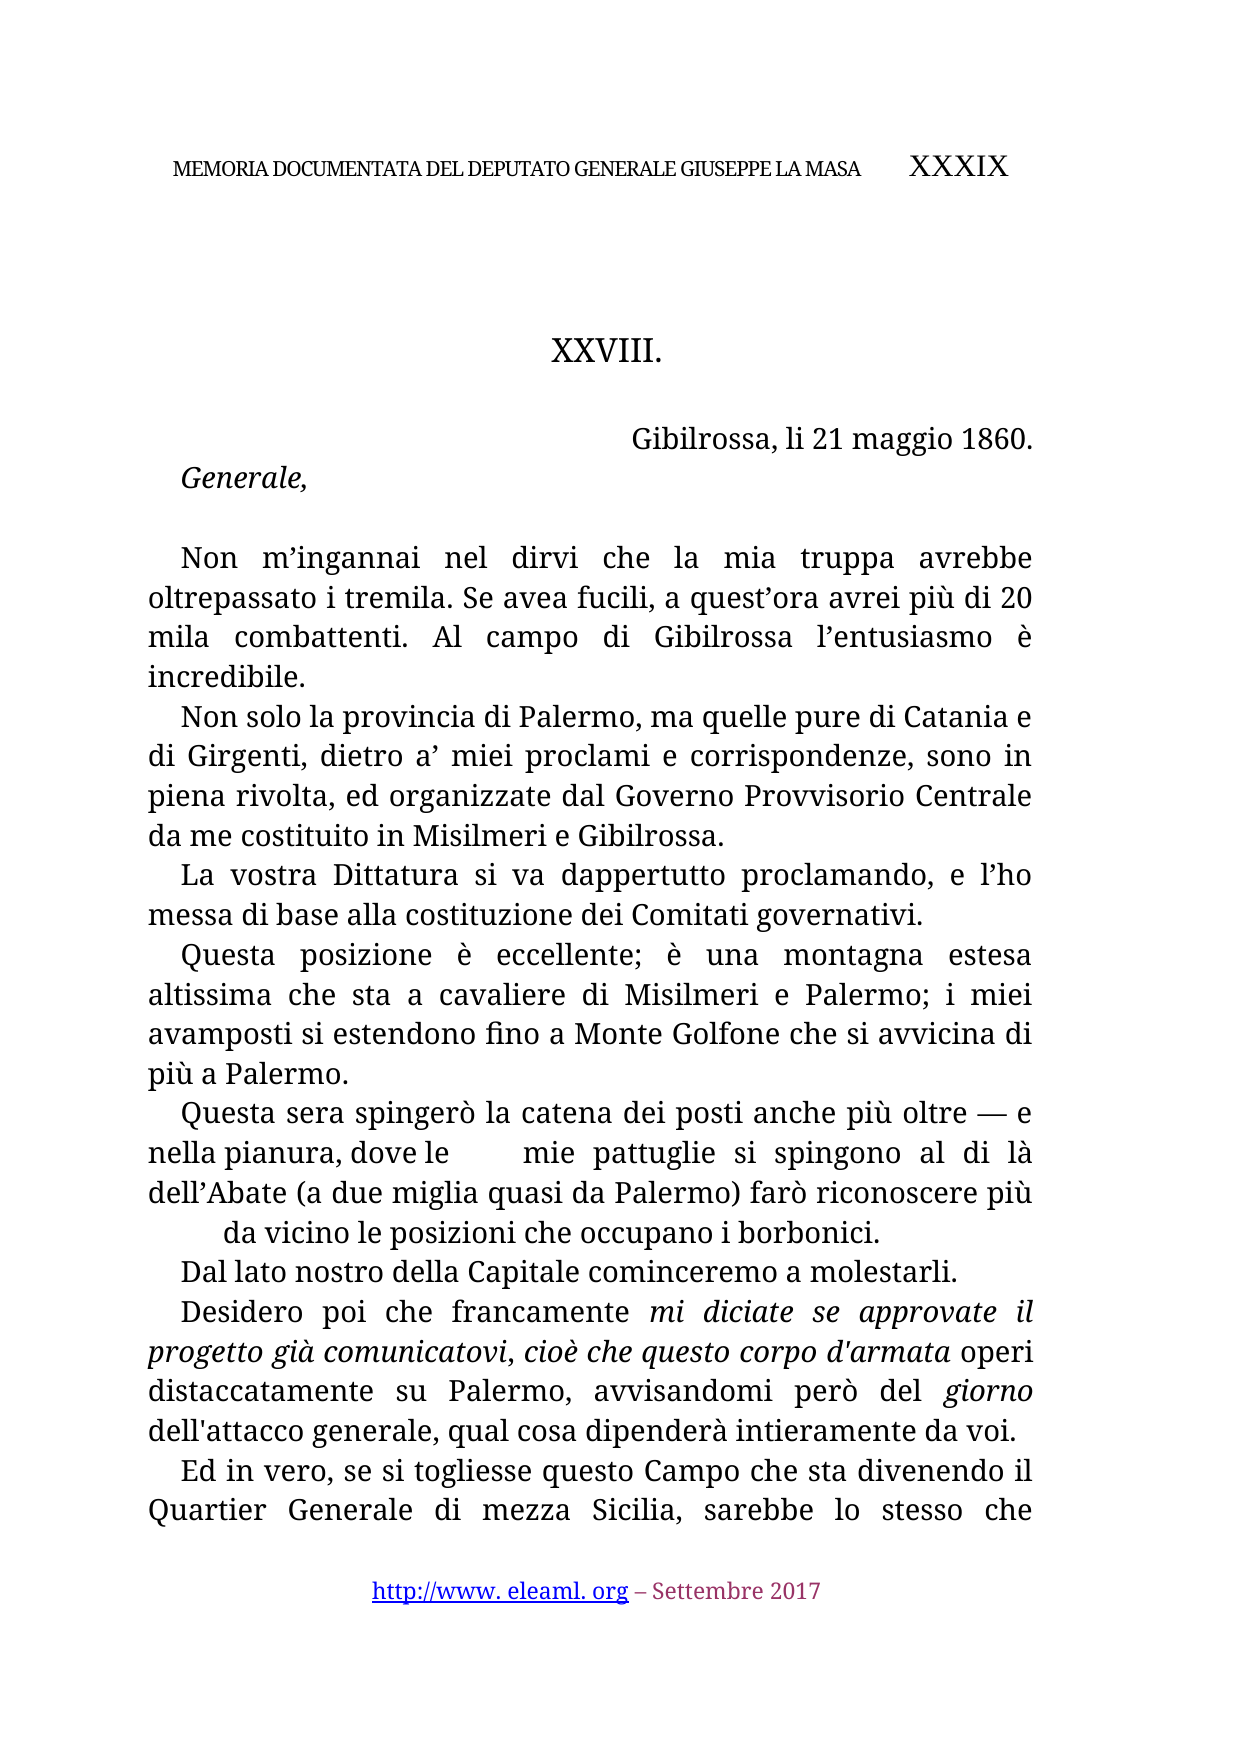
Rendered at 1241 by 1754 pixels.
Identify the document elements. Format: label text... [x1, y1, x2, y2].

text La vostra Dittatura si va dappertutto proclamando, e l’ho messa di base alla costituzione dei Comitati governativi. [148, 855, 1033, 934]
text Questa sera spingerò la catena dei posti anche più oltre — e nella pianura, dove le mie pattuglie si spingono al di là dell’Abate (a due miglia quasi da Palermo) farò riconoscere più da vicino le posizioni che occupano i borbonici. [148, 1093, 1033, 1252]
text Dal lato nostro della Capitale cominceremo a molestarli. [148, 1252, 1033, 1291]
text Desidero poi che francamente mi diciate se approvate il progetto già comunicatovi, cioè che questo corpo d'armata operi distaccatamente su Palermo, avvisandomi però del giorno dell'attacco generale, qual cosa dipenderà intieramente da voi. [148, 1291, 1033, 1450]
text Questa posizione è eccellente; è una montagna estesa altissima che sta a cavaliere di Misilmeri e Palermo; i miei avamposti si estendono fino a Monte Golfone che si avvicina di più a Palermo. [148, 934, 1033, 1093]
text Ed in vero, se si togliesse questo Campo che sta divenendo il Quartier Generale di mezza Sicilia, sarebbe lo stesso che [148, 1450, 1033, 1529]
text Gibilrossa, li 21 maggio 1860. [148, 418, 1033, 458]
text Non solo la provincia di Palermo, ma quelle pure di Catania e di Girgenti, dietro a’ miei proclami e corrispondenze, sono in piena rivolta, ed organizzate dal Governo Provvisorio Centrale da me costituito in Misilmeri e Gibilrossa. [148, 696, 1033, 855]
text Non m’ingannai nel dirvi che la mia truppa avrebbe oltrepassato i tremila. Se avea fucili, a quest’ora avrei più di 20 mila combattenti. Al campo di Gibilrossa l’entusiasmo è incredibile. [148, 537, 1033, 696]
text XXVIII. [148, 327, 1033, 372]
text Generale, [148, 458, 1033, 497]
